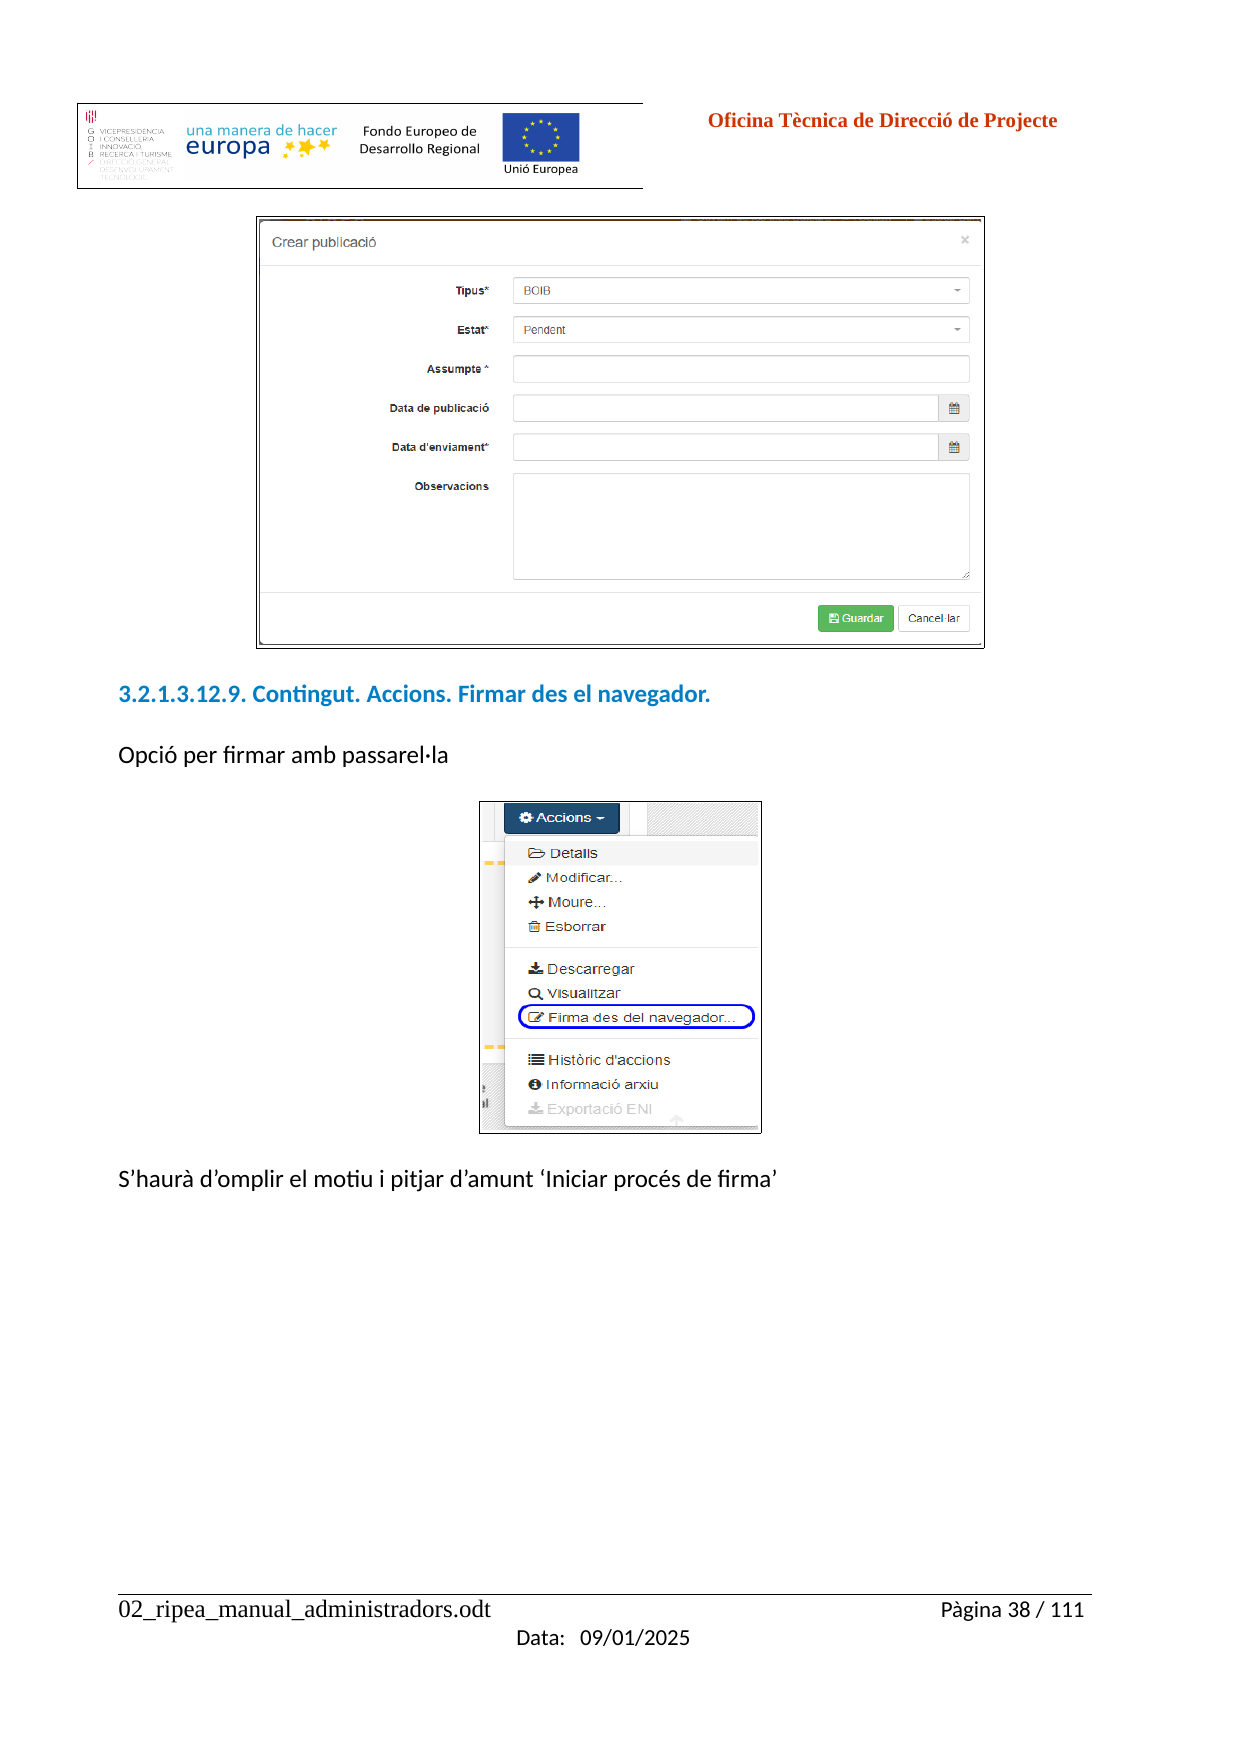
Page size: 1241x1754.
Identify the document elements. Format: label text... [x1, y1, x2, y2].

picture [82, 108, 178, 182]
picture [482, 803, 758, 1130]
subtitle 3.2.1.3.12.9. Contingut. Accions. Firmar des el navegador. [118, 678, 1122, 709]
text Opció per firmar amb passarel·la [118, 739, 1122, 770]
text S’haurà d’omplir el motiu i pitjar d’amunt ‘Iniciar procés de firma’ [118, 1163, 1122, 1194]
picture [184, 108, 585, 182]
picture [259, 219, 982, 645]
